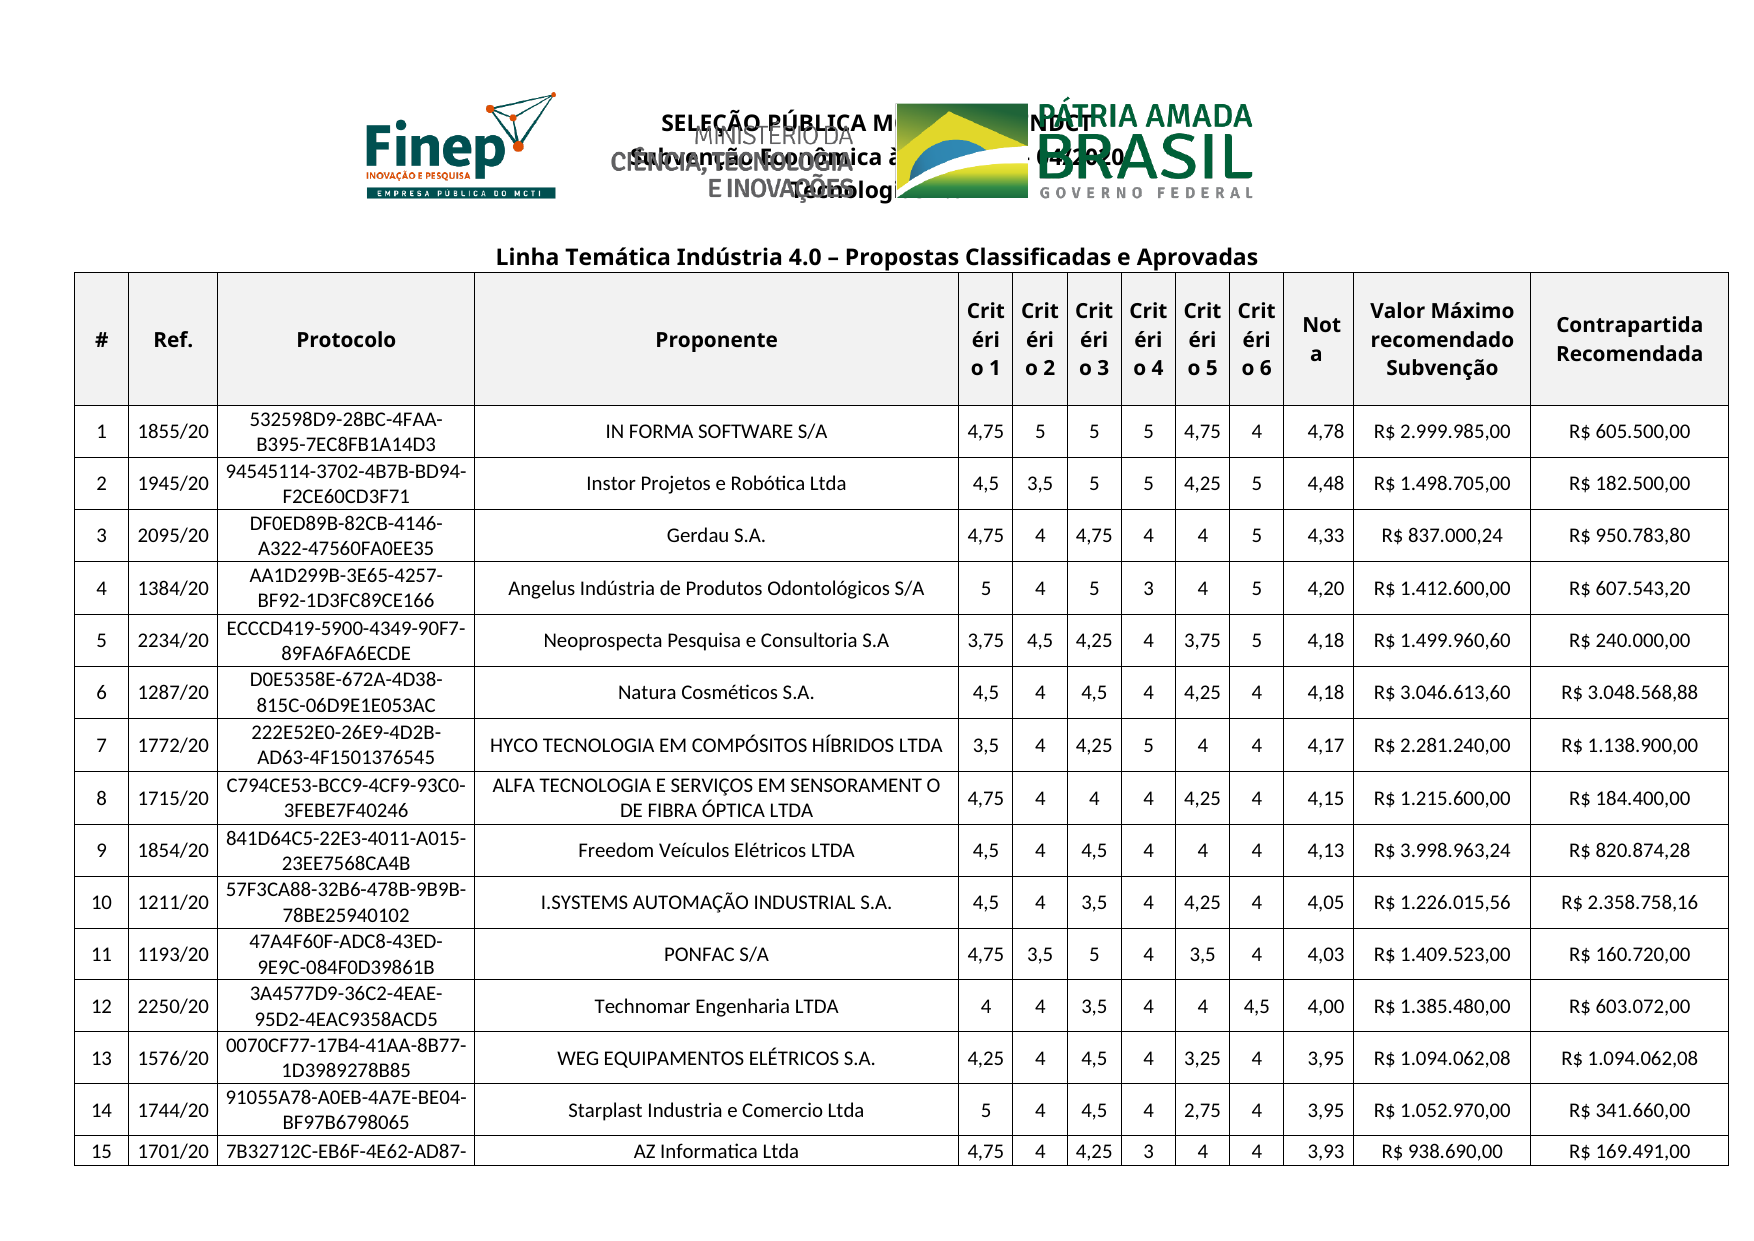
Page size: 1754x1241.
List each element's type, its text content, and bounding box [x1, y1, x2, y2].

table_cell PONFAC S/A [475, 929, 958, 979]
table_cell 4 [1230, 1084, 1283, 1135]
table_cell 5 [1013, 406, 1067, 457]
table_cell 4 [1230, 772, 1283, 824]
table_cell R$ 2.281.240,00 [1354, 719, 1530, 771]
table_cell 4,5 [959, 825, 1012, 876]
table_cell 4 [1122, 1084, 1175, 1135]
table_cell 4 [75, 562, 128, 614]
table_cell 4 [1176, 562, 1229, 614]
table_cell R$ 605.500,00 [1531, 406, 1728, 457]
table_cell 3,95 [1284, 1084, 1353, 1135]
table_cell 4 [1230, 406, 1283, 457]
table_header Valor Máximo recomendado Subvenção [1354, 273, 1530, 405]
table_cell 11 [75, 929, 128, 979]
table_cell 1854/20 [129, 825, 217, 876]
table_cell 4 [1230, 929, 1283, 979]
table_cell R$ 2.999.985,00 [1354, 406, 1530, 457]
table_cell 4 [1122, 929, 1175, 979]
table_cell 4,15 [1284, 772, 1353, 824]
table_cell 5 [1122, 406, 1175, 457]
table_cell 3,5 [1068, 980, 1121, 1031]
table_cell 14 [75, 1084, 128, 1135]
table_cell 2 [75, 458, 128, 509]
table_cell 3,95 [1284, 1032, 1353, 1083]
table_cell 3,5 [1068, 877, 1121, 927]
table_cell 3 [75, 510, 128, 561]
table_cell 5 [1122, 458, 1175, 509]
table_cell 9 [75, 825, 128, 876]
table_cell ALFA TECNOLOGIA E SERVIÇOS EM SENSORAMENT O DE FIBRA ÓPTICA LTDA [475, 772, 958, 824]
table_cell R$ 1.409.523,00 [1354, 929, 1530, 979]
table_cell 4,5 [959, 877, 1012, 927]
table_cell 1384/20 [129, 562, 217, 614]
table_header Critério 5 [1176, 273, 1229, 405]
table_cell 4 [1176, 719, 1229, 771]
table_cell 1193/20 [129, 929, 217, 979]
table_cell 6 [75, 667, 128, 717]
table_header # [75, 273, 128, 405]
table_cell 4,75 [959, 1136, 1012, 1165]
table_cell 532598D9-28BC-4FAA-B395-7EC8FB1A14D3 [218, 406, 474, 457]
table_cell 4 [1230, 1136, 1283, 1165]
table_cell Instor Projetos e Robótica Ltda [475, 458, 958, 509]
table_cell C794CE53-BCC9-4CF9-93C0-3FEBE7F40246 [218, 772, 474, 824]
table_cell 5 [75, 615, 128, 666]
table_cell 4,25 [1176, 877, 1229, 927]
table_header Critério 3 [1068, 273, 1121, 405]
table_cell 4 [1176, 980, 1229, 1031]
table_cell R$ 607.543,20 [1531, 562, 1728, 614]
table_cell 4 [959, 980, 1012, 1031]
table_cell 1 [75, 406, 128, 457]
table_cell R$ 950.783,80 [1531, 510, 1728, 561]
table_header Ref. [129, 273, 217, 405]
table_cell 3,93 [1284, 1136, 1353, 1165]
table_cell 4,5 [959, 458, 1012, 509]
table_cell 3A4577D9-36C2-4EAE-95D2-4EAC9358ACD5 [218, 980, 474, 1031]
table_cell R$ 2.358.758,16 [1531, 877, 1728, 927]
table_cell 4 [1013, 1032, 1067, 1083]
table_cell 4,20 [1284, 562, 1353, 614]
table_cell R$ 1.052.970,00 [1354, 1084, 1530, 1135]
table_cell 4,75 [959, 406, 1012, 457]
table_cell R$ 1.094.062,08 [1531, 1032, 1728, 1083]
table_cell R$ 1.498.705,00 [1354, 458, 1530, 509]
table_cell 4,25 [1068, 719, 1121, 771]
table_cell 4,5 [1068, 825, 1121, 876]
table_cell 4 [1122, 615, 1175, 666]
table_cell 1772/20 [129, 719, 217, 771]
table_cell 5 [1068, 562, 1121, 614]
table_cell R$ 1.385.480,00 [1354, 980, 1530, 1031]
table_cell R$ 603.072,00 [1531, 980, 1728, 1031]
table_cell 5 [959, 1084, 1012, 1135]
table_cell 4,75 [1176, 406, 1229, 457]
table_cell 841D64C5-22E3-4011-A015-23EE7568CA4B [218, 825, 474, 876]
table_cell R$ 1.412.600,00 [1354, 562, 1530, 614]
table_cell R$ 182.500,00 [1531, 458, 1728, 509]
table_cell 3 [1122, 562, 1175, 614]
table_header Nota [1284, 273, 1353, 405]
table_cell 10 [75, 877, 128, 927]
table_cell 4 [1122, 772, 1175, 824]
table_cell Natura Cosméticos S.A. [475, 667, 958, 717]
table_cell I.SYSTEMS AUTOMAÇÃO INDUSTRIAL S.A. [475, 877, 958, 927]
table_cell 5 [959, 562, 1012, 614]
table_cell Technomar Engenharia LTDA [475, 980, 958, 1031]
table_cell 5 [1230, 458, 1283, 509]
table_cell 4 [1013, 510, 1067, 561]
table_cell 4,25 [1176, 458, 1229, 509]
table_header Protocolo [218, 273, 474, 405]
table_cell 4,33 [1284, 510, 1353, 561]
table_cell 4,5 [1068, 1032, 1121, 1083]
table_cell 1287/20 [129, 667, 217, 717]
table_cell R$ 341.660,00 [1531, 1084, 1728, 1135]
table_cell Angelus Indústria de Produtos Odontológicos S/A [475, 562, 958, 614]
table_cell 4 [1122, 877, 1175, 927]
table_cell 4 [1176, 1136, 1229, 1165]
table_cell 4 [1230, 877, 1283, 927]
table_cell 2,75 [1176, 1084, 1229, 1135]
table_cell 0070CF77-17B4-41AA-8B77-1D3989278B85 [218, 1032, 474, 1083]
table_cell 1715/20 [129, 772, 217, 824]
table_cell 1576/20 [129, 1032, 217, 1083]
table_cell 4,18 [1284, 667, 1353, 717]
table_cell R$ 1.094.062,08 [1354, 1032, 1530, 1083]
table_cell 4,75 [1068, 510, 1121, 561]
table_cell 4 [1013, 772, 1067, 824]
table_cell 4,75 [959, 929, 1012, 979]
table_cell 3 [1122, 1136, 1175, 1165]
table_cell 4 [1122, 980, 1175, 1031]
table_cell 4 [1013, 1084, 1067, 1135]
table_cell 4 [1122, 1032, 1175, 1083]
table_cell 4 [1013, 877, 1067, 927]
table_cell 4 [1068, 772, 1121, 824]
table_cell 4,00 [1284, 980, 1353, 1031]
table_cell R$ 3.048.568,88 [1531, 667, 1728, 717]
table_cell 4,78 [1284, 406, 1353, 457]
table_header Proponente [475, 273, 958, 405]
table_cell 1855/20 [129, 406, 217, 457]
table_cell 4,25 [1176, 667, 1229, 717]
table_cell 4 [1013, 1136, 1067, 1165]
table_cell 4 [1013, 980, 1067, 1031]
table_cell WEG EQUIPAMENTOS ELÉTRICOS S.A. [475, 1032, 958, 1083]
table_cell R$ 820.874,28 [1531, 825, 1728, 876]
table_cell 4,5 [1068, 667, 1121, 717]
table_cell R$ 1.499.960,60 [1354, 615, 1530, 666]
table_cell 2095/20 [129, 510, 217, 561]
table_cell 4 [1230, 667, 1283, 717]
table_cell R$ 1.215.600,00 [1354, 772, 1530, 824]
table_cell 1701/20 [129, 1136, 217, 1165]
table_cell 15 [75, 1136, 128, 1165]
table_cell 94545114-3702-4B7B-BD94-F2CE60CD3F71 [218, 458, 474, 509]
table_cell 4,18 [1284, 615, 1353, 666]
table_cell 4,25 [1068, 615, 1121, 666]
table_cell 4 [1122, 667, 1175, 717]
table_cell 4,25 [959, 1032, 1012, 1083]
table_cell 222E52E0-26E9-4D2B-AD63-4F1501376545 [218, 719, 474, 771]
table_cell 12 [75, 980, 128, 1031]
table_cell 4,25 [1068, 1136, 1121, 1165]
table_cell 4,75 [959, 510, 1012, 561]
table_cell 7 [75, 719, 128, 771]
table_cell AZ Informatica Ltda [475, 1136, 958, 1165]
table_cell 4 [1013, 667, 1067, 717]
table_cell 4,05 [1284, 877, 1353, 927]
table_cell 4 [1122, 825, 1175, 876]
table_cell 1945/20 [129, 458, 217, 509]
table_cell 2250/20 [129, 980, 217, 1031]
table_cell 3,5 [1176, 929, 1229, 979]
table_cell 5 [1230, 562, 1283, 614]
table_cell 4,5 [1013, 615, 1067, 666]
table_cell R$ 169.491,00 [1531, 1136, 1728, 1165]
table_cell 3,5 [1013, 458, 1067, 509]
table_cell Gerdau S.A. [475, 510, 958, 561]
table_cell R$ 240.000,00 [1531, 615, 1728, 666]
table_cell 4 [1013, 562, 1067, 614]
table_cell 4 [1230, 825, 1283, 876]
table_cell HYCO TECNOLOGIA EM COMPÓSITOS HÍBRIDOS LTDA [475, 719, 958, 771]
table_cell 3,5 [959, 719, 1012, 771]
table_cell 1744/20 [129, 1084, 217, 1135]
table_cell 3,75 [959, 615, 1012, 666]
table_header Critério 1 [959, 273, 1012, 405]
table_cell 4,03 [1284, 929, 1353, 979]
table_cell 5 [1068, 458, 1121, 509]
table_cell 3,25 [1176, 1032, 1229, 1083]
table_cell 47A4F60F-ADC8-43ED-9E9C-084F0D39861B [218, 929, 474, 979]
table_header Critério 6 [1230, 273, 1283, 405]
table_cell 4,13 [1284, 825, 1353, 876]
table_cell R$ 184.400,00 [1531, 772, 1728, 824]
table_cell IN FORMA SOFTWARE S/A [475, 406, 958, 457]
table_cell 4 [1013, 719, 1067, 771]
table_cell DF0ED89B-82CB-4146-A322-47560FA0EE35 [218, 510, 474, 561]
table_cell 5 [1122, 719, 1175, 771]
table_cell R$ 160.720,00 [1531, 929, 1728, 979]
table_cell 5 [1230, 510, 1283, 561]
table_cell R$ 938.690,00 [1354, 1136, 1530, 1165]
table_cell 4,48 [1284, 458, 1353, 509]
table_cell Neoprospecta Pesquisa e Consultoria S.A [475, 615, 958, 666]
table_cell 3,5 [1013, 929, 1067, 979]
table_cell 4,17 [1284, 719, 1353, 771]
table_header Critério 2 [1013, 273, 1067, 405]
table_cell 7B32712C-EB6F-4E62-AD87- [218, 1136, 474, 1165]
table_cell 5 [1230, 615, 1283, 666]
table_cell 4 [1122, 510, 1175, 561]
table_cell R$ 837.000,24 [1354, 510, 1530, 561]
table_cell Starplast Industria e Comercio Ltda [475, 1084, 958, 1135]
table_cell D0E5358E-672A-4D38-815C-06D9E1E053AC [218, 667, 474, 717]
table_cell R$ 1.226.015,56 [1354, 877, 1530, 927]
table_cell 4,25 [1176, 772, 1229, 824]
table_cell 4 [1176, 510, 1229, 561]
table_header Contrapartida Recomendada [1531, 273, 1728, 405]
table_cell AA1D299B-3E65-4257-BF92-1D3FC89CE166 [218, 562, 474, 614]
table_cell 4,5 [959, 667, 1012, 717]
table_cell 1211/20 [129, 877, 217, 927]
table_cell 4,75 [959, 772, 1012, 824]
table_cell R$ 3.998.963,24 [1354, 825, 1530, 876]
table_cell 13 [75, 1032, 128, 1083]
table_cell 4,5 [1230, 980, 1283, 1031]
table_header Critério 4 [1122, 273, 1175, 405]
table_cell ECCCD419-5900-4349-90F7-89FA6FA6ECDE [218, 615, 474, 666]
table_cell R$ 3.046.613,60 [1354, 667, 1530, 717]
table_cell 91055A78-A0EB-4A7E-BE04-BF97B6798065 [218, 1084, 474, 1135]
table_cell 4 [1230, 1032, 1283, 1083]
table_cell 8 [75, 772, 128, 824]
table_cell 4 [1230, 719, 1283, 771]
table_cell 4,5 [1068, 1084, 1121, 1135]
table_cell 57F3CA88-32B6-478B-9B9B-78BE25940102 [218, 877, 474, 927]
table_cell 3,75 [1176, 615, 1229, 666]
table_cell 2234/20 [129, 615, 217, 666]
table_cell 5 [1068, 929, 1121, 979]
table_cell R$ 1.138.900,00 [1531, 719, 1728, 771]
table_cell 4 [1013, 825, 1067, 876]
table_cell 4 [1176, 825, 1229, 876]
table_cell Freedom Veículos Elétricos LTDA [475, 825, 958, 876]
table_cell 5 [1068, 406, 1121, 457]
